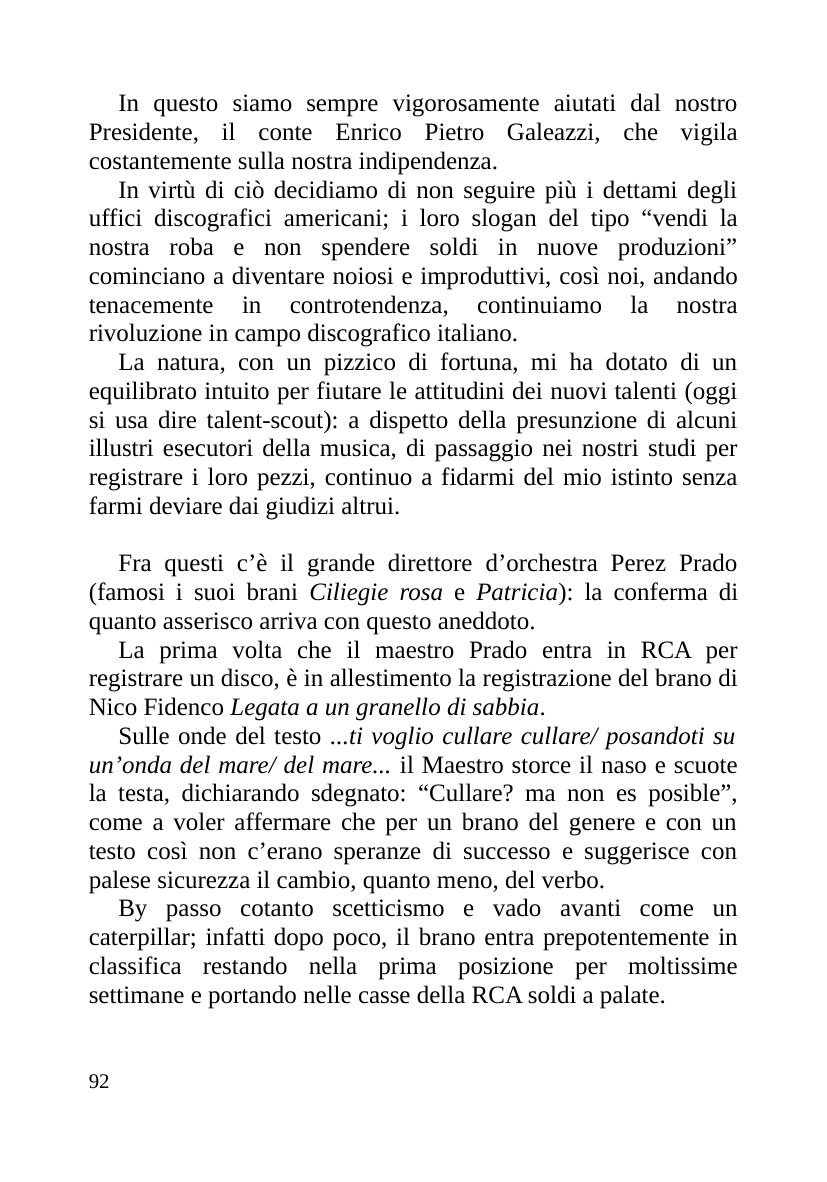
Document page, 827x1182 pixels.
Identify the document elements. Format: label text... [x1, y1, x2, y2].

text Sulle onde del testo ...ti voglio cullare cullare/ posandoti su un’onda del mare/ del mare... il Maestro storce il naso e scuote la testa, dichiarando sdegnato: “Cullare? ma non es posible”, come a voler affermare che per un brano del genere e con un testo così non c’erano speranze di successo e suggerisce con palese sicurezza il cambio, quanto meno, del verbo. [88, 721, 738, 893]
text La prima volta che il maestro Prado entra in RCA per registrare un disco, è in allestimento la registrazione del brano di Nico Fidenco Legata a un granello di sabbia. [88, 635, 738, 721]
text By passo cotanto scetticismo e vado avanti come un caterpillar; infatti dopo poco, il brano entra prepotentemente in classifica restando nella prima posizione per moltissime settimane e portando nelle casse della RCA soldi a palate. [88, 893, 738, 1008]
text In virtù di ciò decidiamo di non seguire più i dettami degli uffici discografici americani; i loro slogan del tipo “vendi la nostra roba e non spendere soldi in nuove produzioni” cominciano a diventare noiosi e improduttivi, così noi, andando tenacemente in controtendenza, continuiamo la nostra rivoluzione in campo discografico italiano. [88, 175, 738, 347]
text In questo siamo sempre vigorosamente aiutati dal nostro Presidente, il conte Enrico Pietro Galeazzi, che vigila costantemente sulla nostra indipendenza. [88, 88, 738, 175]
text Fra questi c’è il grande direttore d’orchestra Perez Prado (famosi i suoi brani Ciliegie rosa e Patricia): la conferma di quanto asserisco arriva con questo aneddoto. [88, 548, 738, 635]
text La natura, con un pizzico di fortuna, mi ha dotato di un equilibrato intuito per fiutare le attitudini dei nuovi talenti (oggi si usa dire talent-scout): a dispetto della presunzione di alcuni illustri esecutori della musica, di passaggio nei nostri studi per registrare i loro pezzi, continuo a fidarmi del mio istinto senza farmi deviare dai giudizi altrui. [88, 347, 738, 520]
